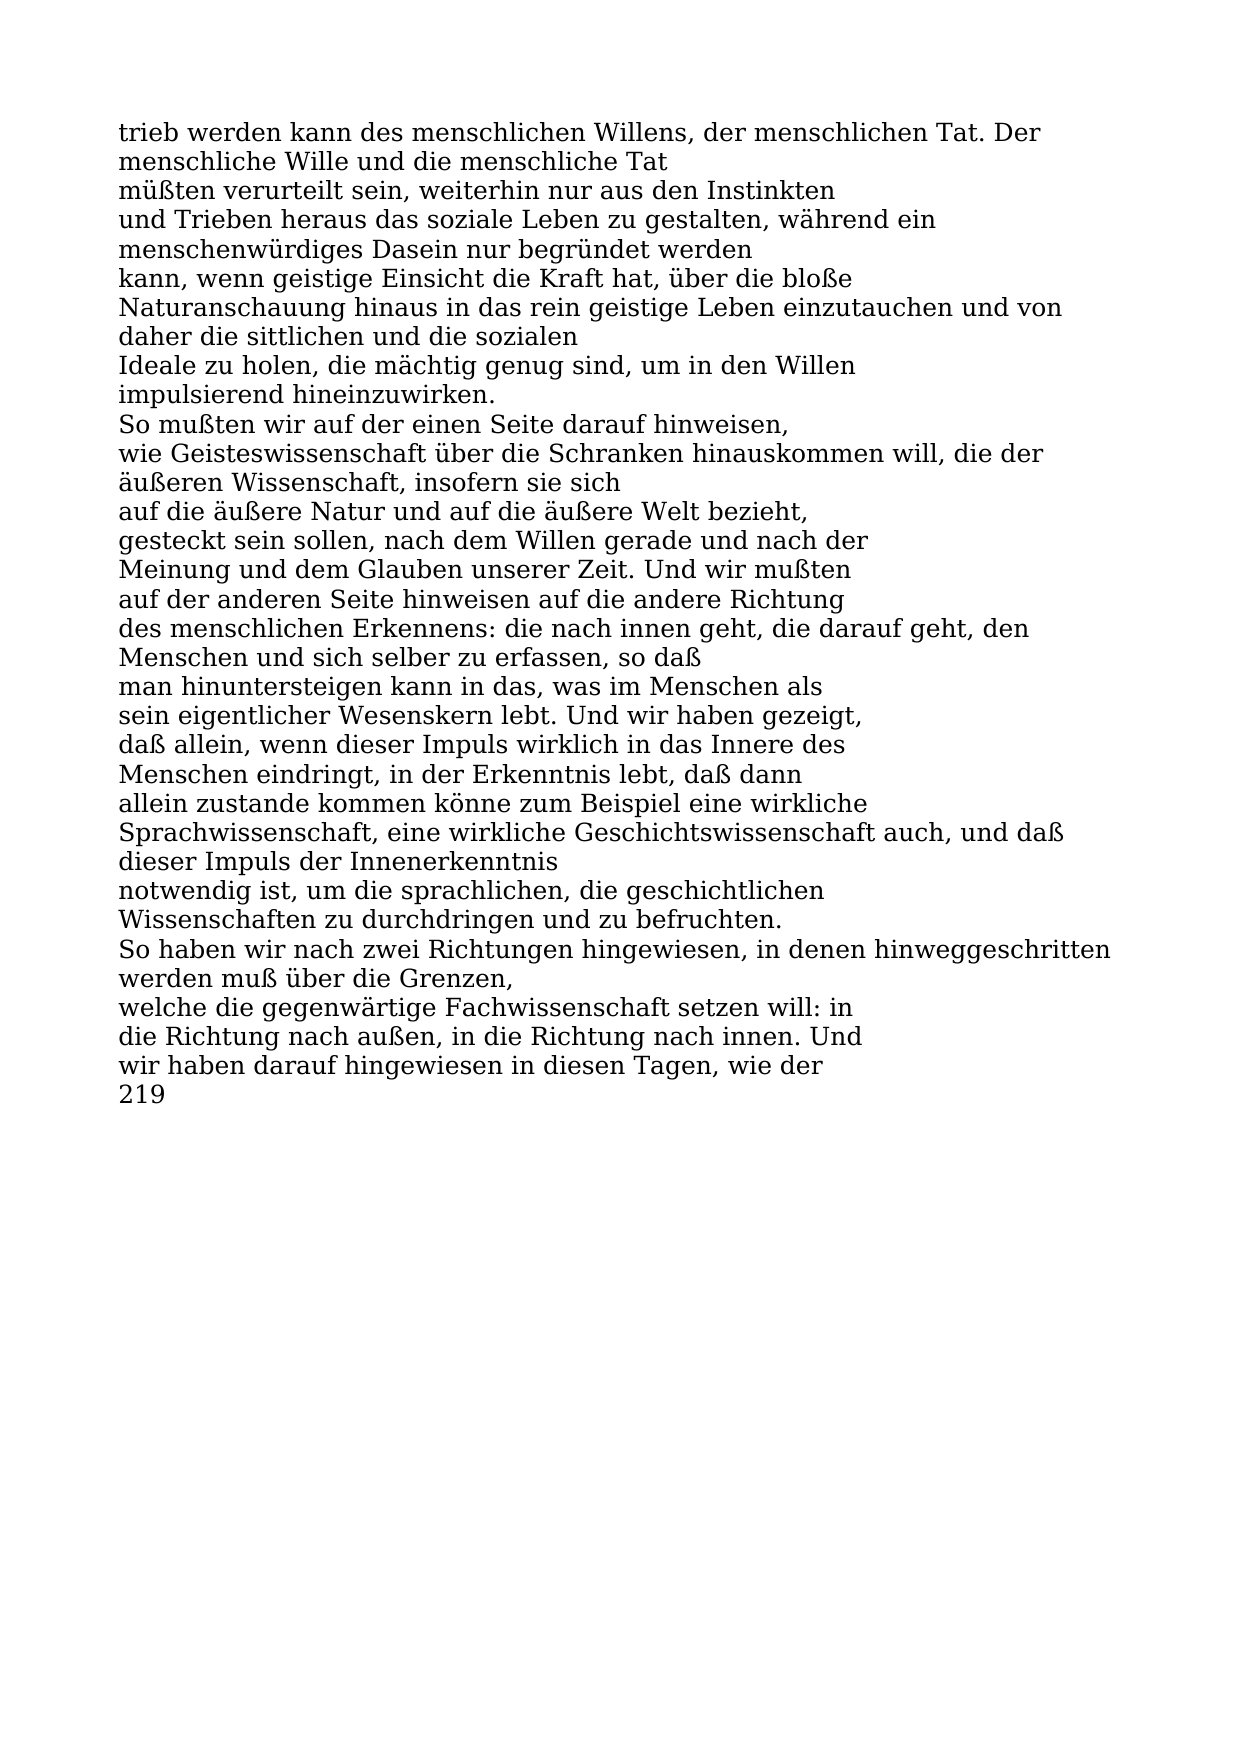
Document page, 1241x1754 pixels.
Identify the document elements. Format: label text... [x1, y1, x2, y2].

text allein zustande kommen könne zum Beispiel eine wirkliche Sprachwissenschaft, eine wirkliche Geschichtswissenschaft auch, und daß dieser Impuls der Innenerkenntnis [118, 789, 1122, 876]
text müßten verurteilt sein, weiterhin nur aus den Instinkten [118, 176, 1122, 206]
text So haben wir nach zwei Richtungen hingewiesen, in denen hinweggeschritten werden muß über die Grenzen, [118, 935, 1122, 993]
text Meinung und dem Glauben unserer Zeit. Und wir mußten [118, 556, 1122, 585]
text Naturanschauung hinaus in das rein geistige Leben einzutauchen und von daher die sittlichen und die sozialen [118, 293, 1122, 351]
text sein eigentlicher Wesenskern lebt. Und wir haben gezeigt, [118, 701, 1122, 731]
text auf der anderen Seite hinweisen auf die andere Richtung [118, 585, 1122, 614]
text wir haben darauf hingewiesen in diesen Tagen, wie der [118, 1051, 1122, 1081]
text auf die äußere Natur und auf die äußere Welt bezieht, [118, 497, 1122, 526]
text Menschen eindringt, in der Erkenntnis lebt, daß dann [118, 760, 1122, 789]
text impulsierend hineinzuwirken. [118, 381, 1122, 410]
text wie Geisteswissenschaft über die Schranken hinauskommen will, die der äußeren Wissenschaft, insofern sie sich [118, 439, 1122, 497]
text Ideale zu holen, die mächtig genug sind, um in den Willen [118, 351, 1122, 381]
text des menschlichen Erkennens: die nach innen geht, die darauf geht, den Menschen und sich selber zu erfassen, so daß [118, 614, 1122, 672]
text trieb werden kann des menschlichen Willens, der menschlichen Tat. Der menschliche Wille und die menschliche Tat [118, 118, 1122, 176]
text 219 [118, 1081, 1122, 1110]
text kann, wenn geistige Einsicht die Kraft hat, über die bloße [118, 264, 1122, 293]
text gesteckt sein sollen, nach dem Willen gerade und nach der [118, 526, 1122, 556]
text welche die gegenwärtige Fachwissenschaft setzen will: in [118, 993, 1122, 1022]
text So mußten wir auf der einen Seite darauf hinweisen, [118, 410, 1122, 439]
text Wissenschaften zu durchdringen und zu befruchten. [118, 906, 1122, 935]
text notwendig ist, um die sprachlichen, die geschichtlichen [118, 876, 1122, 906]
text die Richtung nach außen, in die Richtung nach innen. Und [118, 1022, 1122, 1051]
text man hinuntersteigen kann in das, was im Menschen als [118, 672, 1122, 701]
text und Trieben heraus das soziale Leben zu gestalten, während ein menschenwürdiges Dasein nur begründet werden [118, 206, 1122, 264]
text daß allein, wenn dieser Impuls wirklich in das Innere des [118, 731, 1122, 760]
